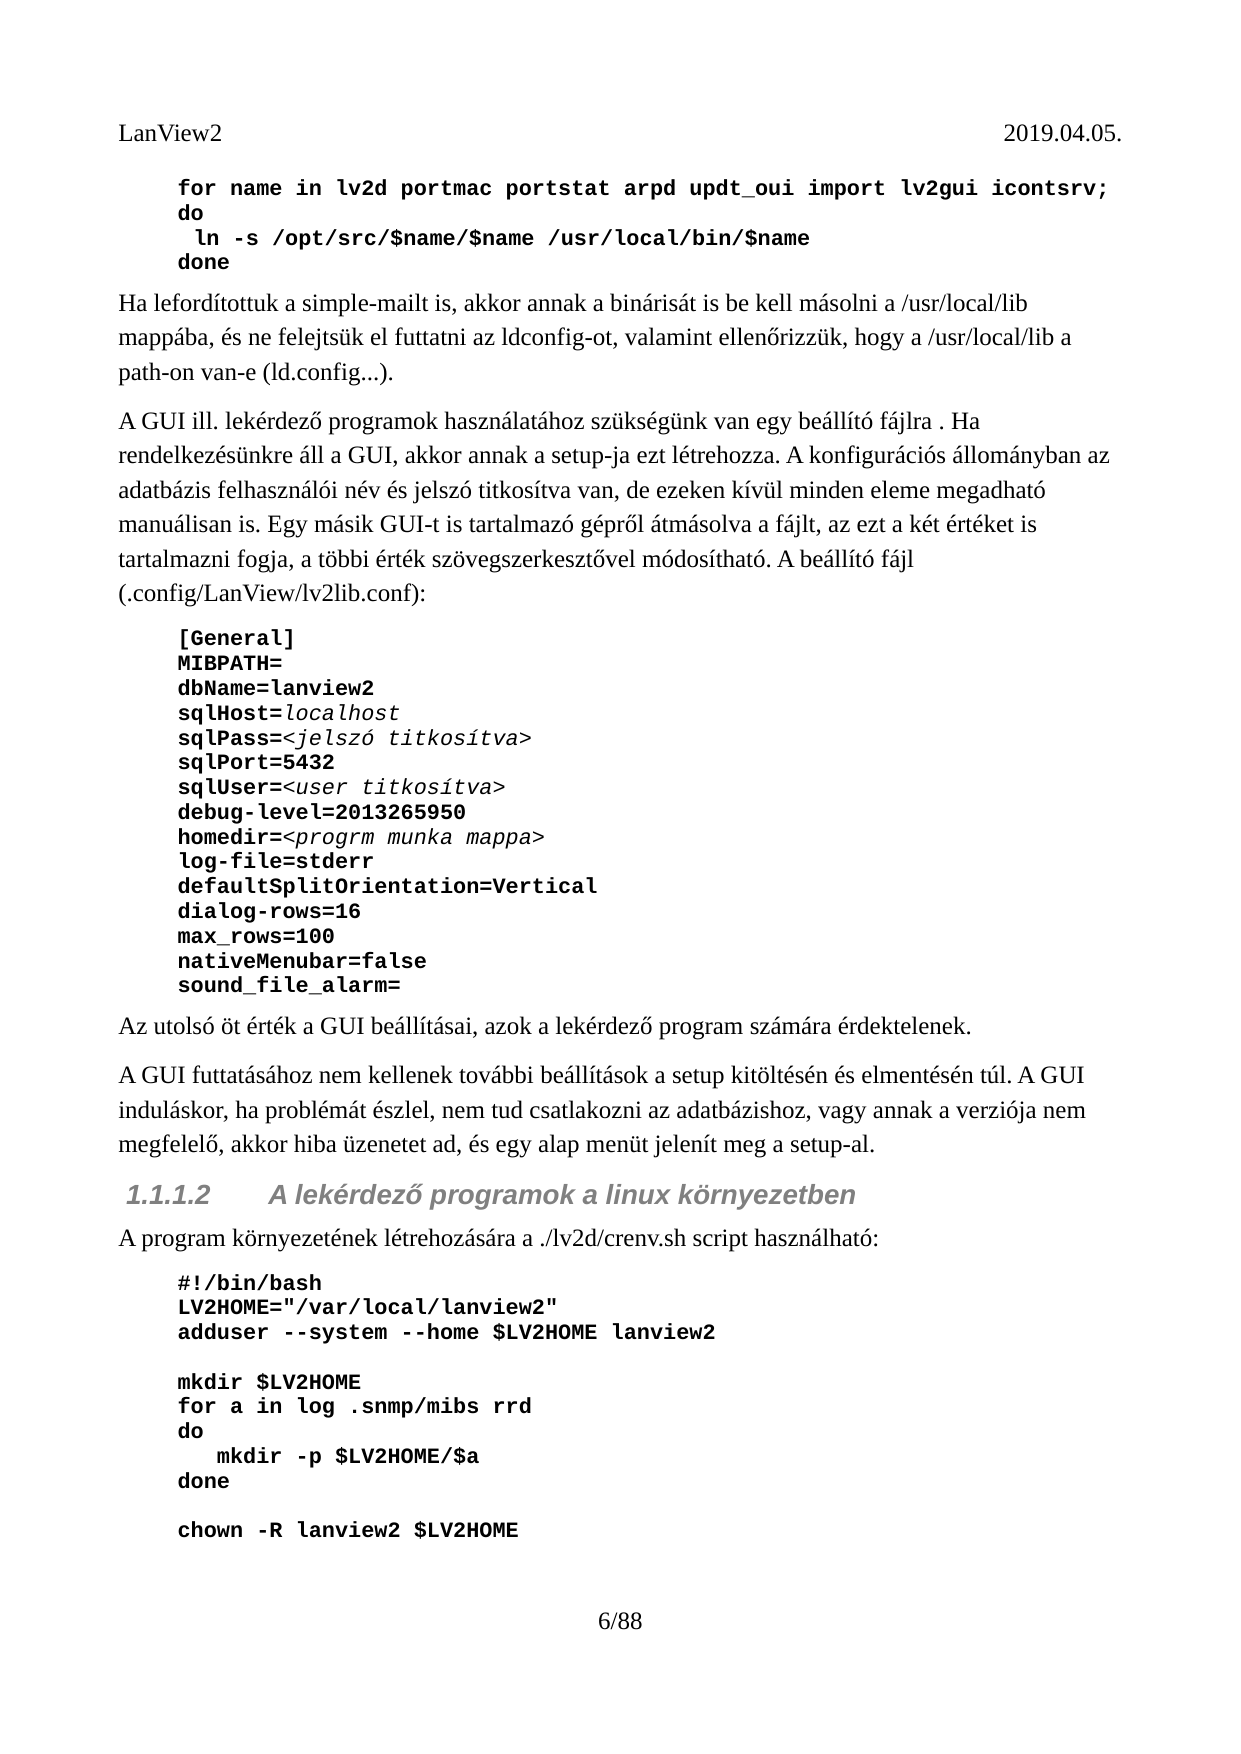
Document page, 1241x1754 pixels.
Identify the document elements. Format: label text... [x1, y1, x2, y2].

text mkdir $LV2HOME [177, 1371, 1122, 1396]
text done [177, 1470, 1122, 1495]
text #!/bin/bash [177, 1272, 1122, 1296]
text LV2HOME="/var/local/lanview2" [177, 1296, 1122, 1321]
text Az utolsó öt érték a GUI beállításai, azok a lekérdező program számára érdektelenek. [118, 1011, 1122, 1040]
text mkdir -p $LV2HOME/$a [177, 1445, 1122, 1470]
text for name in lv2d portmac portstat arpd updt_oui import lv2gui icontsrv; do ln -s /opt/src/$name/$name /usr/local/bin/$name done [177, 177, 1122, 276]
text [General] MIBPATH= dbName=lanview2 sqlHost=localhost sqlPass=<jelszó titkosítva> sqlPort=5432 sqlUser=<user titkosítva> debug-level=2013265950 homedir=<progrm munka mappa> log-file=stderr defaultSplitOrientation=Vertical dialog-rows=16 max_rows=100 nativeMenubar=false sound_file_alarm= [177, 627, 1122, 999]
text A GUI ill. lekérdező programok használatához szükségünk van egy beállító fájlra . Ha rendelkezésünkre áll a GUI, akkor annak a setup-ja ezt létrehozza. A konfigurációs állományban az adatbázis felhasználói név és jelszó titkosítva van, de ezeken kívül minden eleme megadható manuálisan is. Egy másik GUI-t is tartalmazó gépről átmásolva a fájlt, az ezt a két értéket is tartalmazni fogja, a többi érték szövegszerkesztővel módosítható. A beállító fájl (.config/LanView/lv2lib.conf): [118, 406, 1122, 607]
text A GUI futtatásához nem kellenek további beállítások a setup kitöltésén és elmentésén túl. A GUI induláskor, ha problémát észlel, nem tud csatlakozni az adatbázishoz, vagy annak a verziója nem megfelelő, akkor hiba üzenetet ad, és egy alap menüt jelenít meg a setup-al. [118, 1060, 1122, 1158]
text for a in log .snmp/mibs rrd [177, 1396, 1122, 1420]
text do [177, 1420, 1122, 1445]
text Ha lefordítottuk a simple-mailt is, akkor annak a binárisát is be kell másolni a /usr/local/lib mappába, és ne felejtsük el futtatni az ldconfig-ot, valamint ellenőrizzük, hogy a /usr/local/lib a path-on van-e (ld.config...). [118, 288, 1122, 386]
subtitle A lekérdező programok a linux környezetben [118, 1178, 1122, 1210]
text A program környezetének létrehozására a ./lv2d/crenv.sh script használható: [118, 1223, 1122, 1251]
text chown -R lanview2 $LV2HOME [177, 1519, 1122, 1544]
text adduser --system --home $LV2HOME lanview2 [177, 1321, 1122, 1346]
